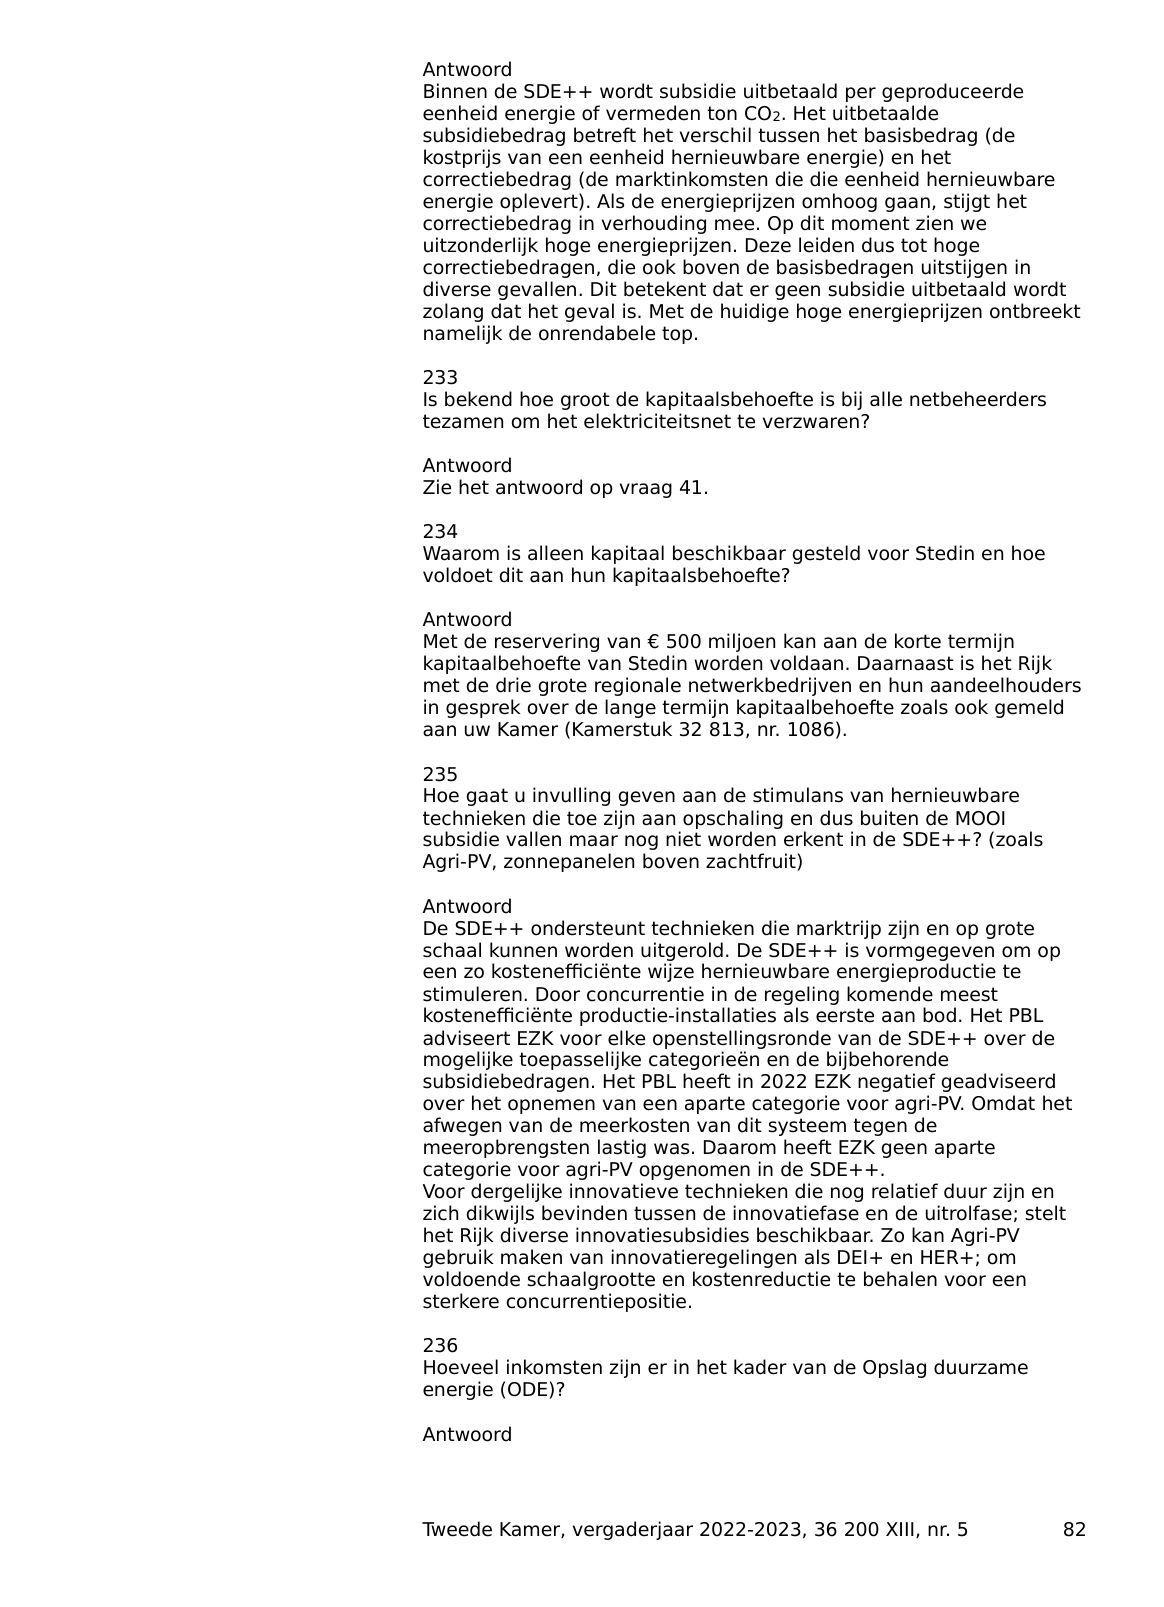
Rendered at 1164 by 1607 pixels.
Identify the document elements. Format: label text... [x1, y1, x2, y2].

text Waarom is alleen kapitaal beschikbaar gesteld voor Stedin en hoe voldoet dit aan hun kapitaalsbehoefte? [422, 543, 1087, 587]
text 236 [422, 1335, 1087, 1357]
text 233 [422, 367, 1087, 389]
text 234 [422, 521, 1087, 543]
text Antwoord [422, 1423, 1087, 1445]
text Hoeveel inkomsten zijn er in het kader van de Opslag duurzame energie (ODE)? [422, 1357, 1087, 1401]
text Antwoord [422, 609, 1087, 631]
text 235 [422, 763, 1087, 785]
text Zie het antwoord op vraag 41. [422, 477, 1087, 499]
text Antwoord [422, 455, 1087, 477]
text Met de reservering van € 500 miljoen kan aan de korte termijn kapitaalbehoefte van Stedin worden voldaan. Daarnaast is het Rijk met de drie grote regionale netwerkbedrijven en hun aandeelhouders in gesprek over de lange termijn kapitaalbehoefte zoals ook gemeld aan uw Kamer (Kamerstuk 32 813, nr. 1086). [422, 631, 1087, 741]
text De SDE++ ondersteunt technieken die marktrijp zijn en op grote schaal kunnen worden uitgerold. De SDE++ is vormgegeven om op een zo kostenefficiënte wijze hernieuwbare energieproductie te stimuleren. Door concurrentie in de regeling komende meest kostenefficiënte productie-installaties als eerste aan bod. Het PBL adviseert EZK voor elke openstellingsronde van de SDE++ over de mogelijke toepasselijke categorieën en de bijbehorende subsidiebedragen. Het PBL heeft in 2022 EZK negatief geadviseerd over het opnemen van een aparte categorie voor agri-PV. Omdat het afwegen van de meerkosten van dit systeem tegen de meeropbrengsten lastig was. Daarom heeft EZK geen aparte categorie voor agri-PV opgenomen in de SDE++. [422, 917, 1087, 1181]
text Is bekend hoe groot de kapitaalsbehoefte is bij alle netbeheerders tezamen om het elektriciteitsnet te verzwaren? [422, 389, 1087, 433]
text Voor dergelijke innovatieve technieken die nog relatief duur zijn en zich dikwijls bevinden tussen de innovatiefase en de uitrolfase; stelt het Rijk diverse innovatiesubsidies beschikbaar. Zo kan Agri-PV gebruik maken van innovatieregelingen als DEI+ en HER+; om voldoende schaalgrootte en kostenreductie te behalen voor een sterkere concurrentiepositie. [422, 1181, 1087, 1313]
text Hoe gaat u invulling geven aan de stimulans van hernieuwbare technieken die toe zijn aan opschaling en dus buiten de MOOI subsidie vallen maar nog niet worden erkent in de SDE++? (zoals Agri-PV, zonnepanelen boven zachtfruit) [422, 785, 1087, 873]
text Antwoord [422, 59, 1087, 81]
text Antwoord [422, 896, 1087, 917]
text Binnen de SDE++ wordt subsidie uitbetaald per geproduceerde eenheid energie of vermeden ton CO2. Het uitbetaalde subsidiebedrag betreft het verschil tussen het basisbedrag (de kostprijs van een eenheid hernieuwbare energie) en het correctiebedrag (de marktinkomsten die die eenheid hernieuwbare energie oplevert). Als de energieprijzen omhoog gaan, stijgt het correctiebedrag in verhouding mee. Op dit moment zien we uitzonderlijk hoge energieprijzen. Deze leiden dus tot hoge correctiebedragen, die ook boven de basisbedragen uitstijgen in diverse gevallen. Dit betekent dat er geen subsidie uitbetaald wordt zolang dat het geval is. Met de huidige hoge energieprijzen ontbreekt namelijk de onrendabele top. [422, 81, 1087, 345]
